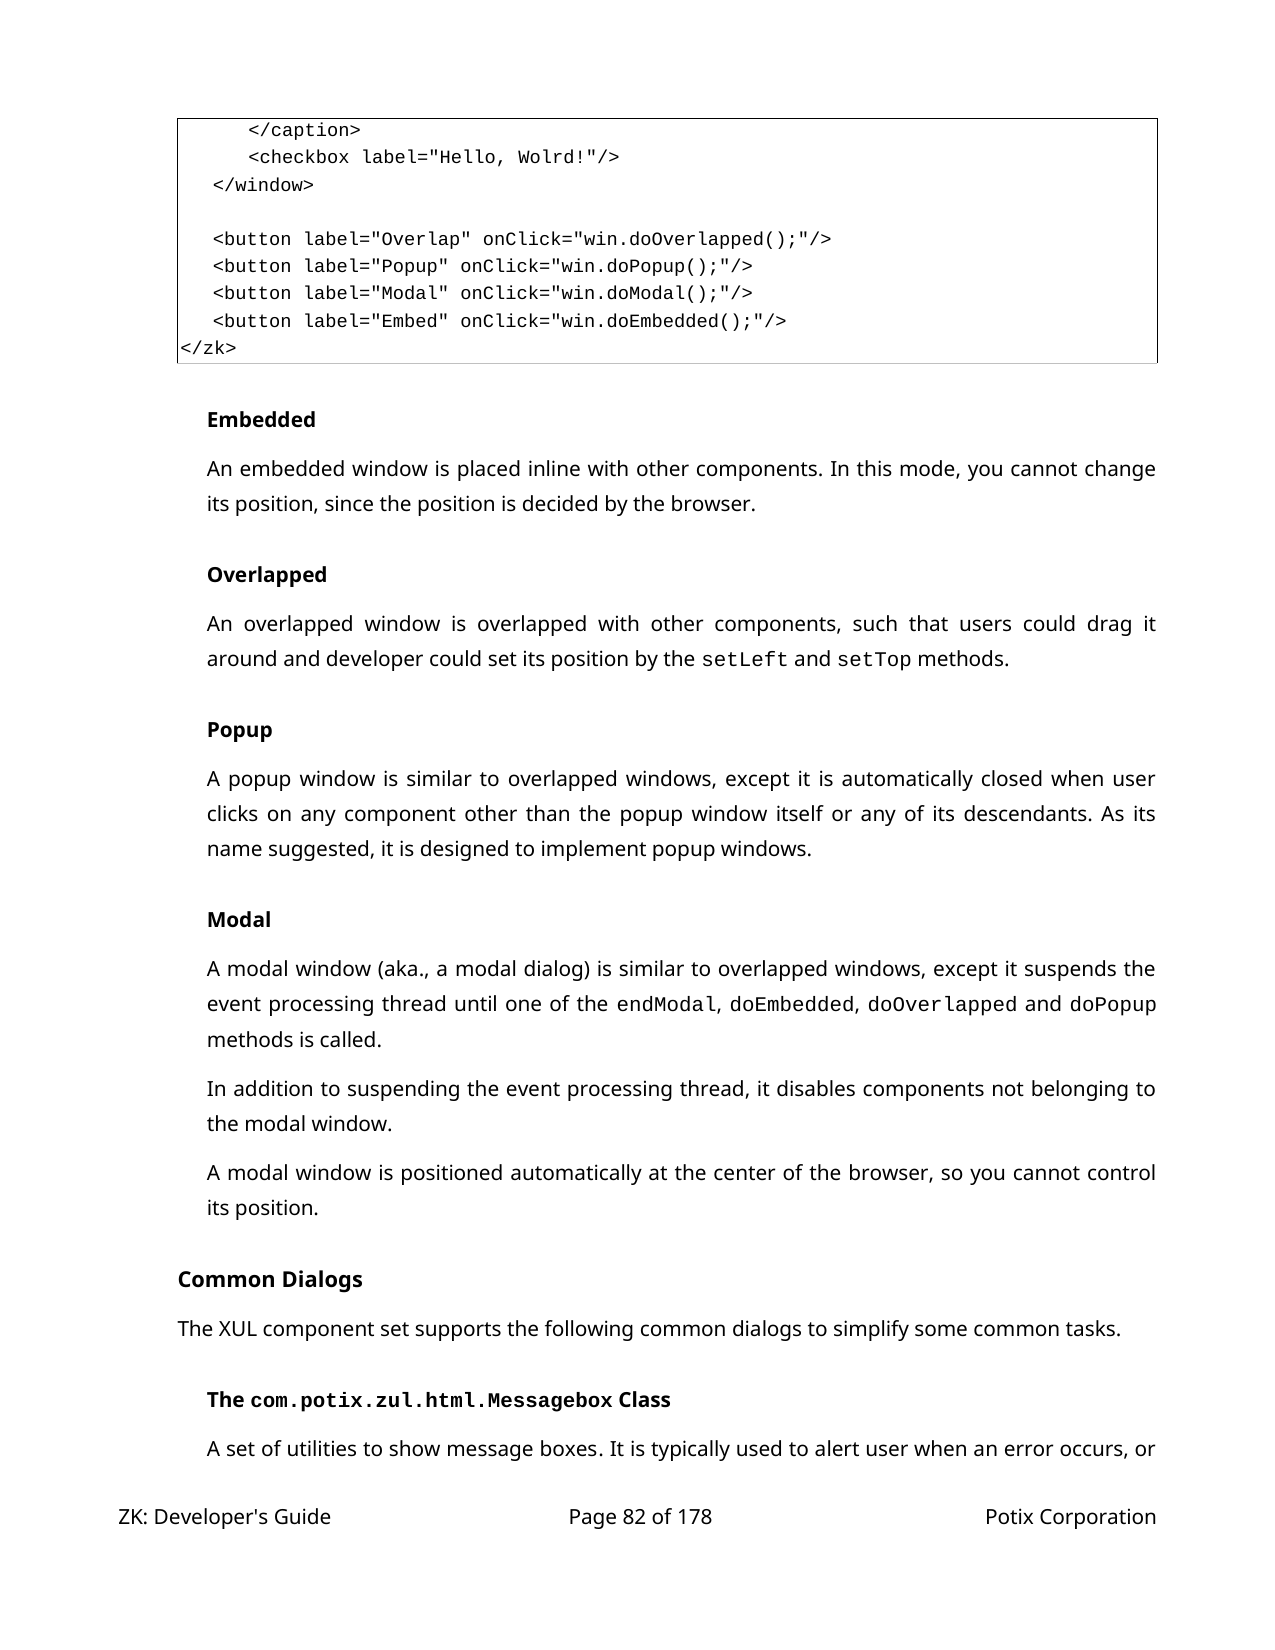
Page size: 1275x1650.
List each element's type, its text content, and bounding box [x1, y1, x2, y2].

text <button label="Popup" onClick="win.doPopup();"/> [178, 254, 1157, 278]
subtitle Popup [207, 715, 1157, 743]
text <button label="Embed" onClick="win.doEmbedded();"/> [178, 308, 1157, 333]
text <checkbox label="Hello, Wolrd!"/> [178, 145, 1157, 169]
text A set of utilities to show message boxes. It is typically used to alert user when an error occurs, or [207, 1434, 1157, 1462]
subtitle Modal [207, 905, 1157, 933]
subtitle Overlapped [207, 560, 1157, 588]
text An embedded window is placed inline with other components. In this mode, you cannot change its position, since the position is decided by the browser. [207, 454, 1157, 518]
text A popup window is similar to overlapped windows, except it is automatically closed when user clicks on any component other than the popup window itself or any of its descendants. As its name suggested, it is designed to implement popup windows. [207, 764, 1157, 863]
text An overlapped window is overlapped with other components, such that users could drag it around and developer could set its position by the setLeft and setTop methods. [207, 609, 1157, 673]
subtitle Embedded [207, 405, 1157, 434]
text </caption> [178, 119, 1157, 142]
subtitle The com.potix.zul.html.Messagebox Class [207, 1385, 1157, 1414]
text <button label="Overlap" onClick="win.doOverlapped();"/> [178, 227, 1157, 251]
text </window> [178, 172, 1157, 197]
text <button label="Modal" onClick="win.doModal();"/> [178, 281, 1157, 306]
text The XUL component set supports the following common dialogs to simplify some common tasks. [177, 1314, 1157, 1343]
text </zk> [178, 336, 1157, 363]
subtitle Common Dialogs [177, 1264, 1157, 1294]
text A modal window is positioned automatically at the center of the browser, so you cannot control its position. [207, 1158, 1157, 1221]
text A modal window (aka., a modal dialog) is similar to overlapped windows, except it suspends the event processing thread until one of the endModal, doEmbedded, doOverlapped and doPopup methods is called. [207, 954, 1157, 1053]
text In addition to suspending the event processing thread, it disables components not belonging to the modal window. [207, 1074, 1157, 1137]
